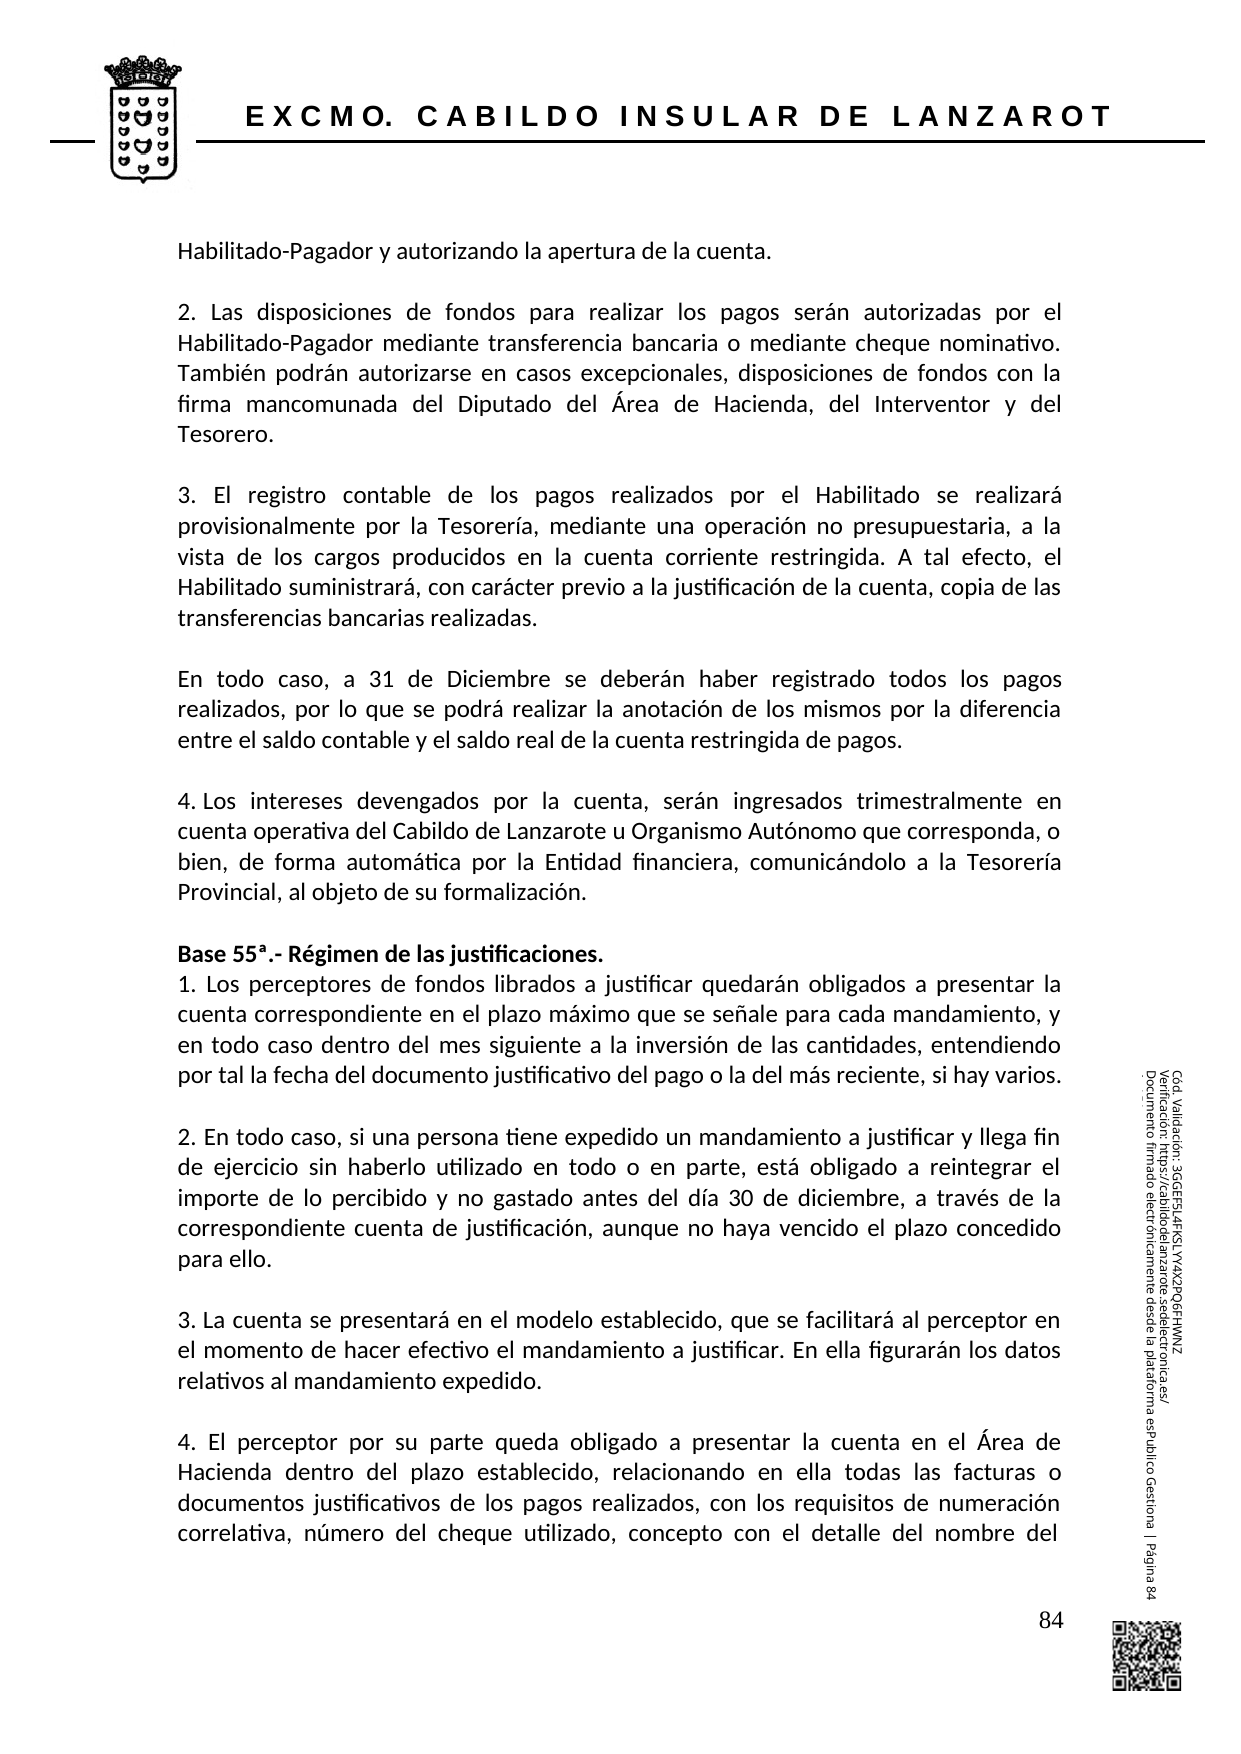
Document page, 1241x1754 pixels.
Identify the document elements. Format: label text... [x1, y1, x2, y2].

list Las disposiciones de fondos para realizar los pagos serán autorizadas por el Habilitado-Pagador mediante transferencia bancaria o mediante cheque nominativo. También podrán autorizarse en casos excepcionales, disposiciones de fondos con la firma mancomunada del Diputado del Área de Hacienda, del Interventor y del Tesorero. [177, 297, 1062, 449]
list Los perceptores de fondos librados a justificar quedarán obligados a presentar la cuenta correspondiente en el plazo máximo que se señale para cada mandamiento, y en todo caso dentro del mes siguiente a la inversión de las cantidades, entendiendo por tal la fecha del documento justificativo del pago o la del más reciente, si hay varios. [177, 968, 1062, 1090]
list Cód. Validación: 3GGEF5L4FKSLYY4X2PQ6FHWNZ [1171, 1070, 1184, 1611]
list Los intereses devengados por la cuenta, serán ingresados trimestralmente en cuenta operativa del Cabildo de Lanzarote u Organismo Autónomo que corresponda, o bien, de forma automática por la Entidad financiera, comunicándolo a la Tesorería Provincial, al objeto de su formalización. [177, 785, 1062, 907]
list El perceptor por su parte queda obligado a presentar la cuenta en el Área de Hacienda dentro del plazo establecido, relacionando en ella todas las facturas o documentos justificativos de los pagos realizados, con los requisitos de numeración correlativa, número del cheque utilizado, concepto con el detalle del nombre del [177, 1426, 1062, 1548]
text En todo caso, a 31 de Diciembre se deberán haber registrado todos los pagos realizados, por lo que se podrá realizar la anotación de los mismos por la diferencia entre el saldo contable y el saldo real de la cuenta restringida de pagos. [177, 663, 1063, 754]
picture [95, 39, 196, 193]
text 84 [164, 1605, 1063, 1634]
subtitle Base 55ª.- Régimen de las justificaciones. [177, 938, 1192, 968]
list Verificación: https://cabildodelanzarote.sedelectronica.es/ [1158, 1070, 1171, 1611]
list Documento firmado electrónicamente desde la plataforma esPublico Gestiona | Página 84 de 151 [1143, 1070, 1158, 1611]
list El registro contable de los pagos realizados por el Habilitado se realizará provisionalmente por la Tesorería, mediante una operación no presupuestaria, a la vista de los cargos producidos en la cuenta corriente restringida. A tal efecto, el Habilitado suministrará, con carácter previo a la justificación de la cuenta, copia de las transferencias bancarias realizadas. [177, 480, 1062, 632]
list En todo caso, si una persona tiene expedido un mandamiento a justificar y llega fin de ejercicio sin haberlo utilizado en todo o en parte, está obligado a reintegrar el importe de lo percibido y no gastado antes del día 30 de diciembre, a través de la correspondiente cuenta de justificación, aunque no haya vencido el plazo concedido para ello. [177, 1121, 1062, 1273]
list La cuenta se presentará en el modelo establecido, que se facilitará al perceptor en el momento de hacer efectivo el mandamiento a justificar. En ella figurarán los datos relativos al mandamiento expedido. [177, 1304, 1062, 1396]
picture [1112, 1621, 1182, 1691]
text Habilitado-Pagador y autorizando la apertura de la cuenta. [177, 236, 1192, 266]
